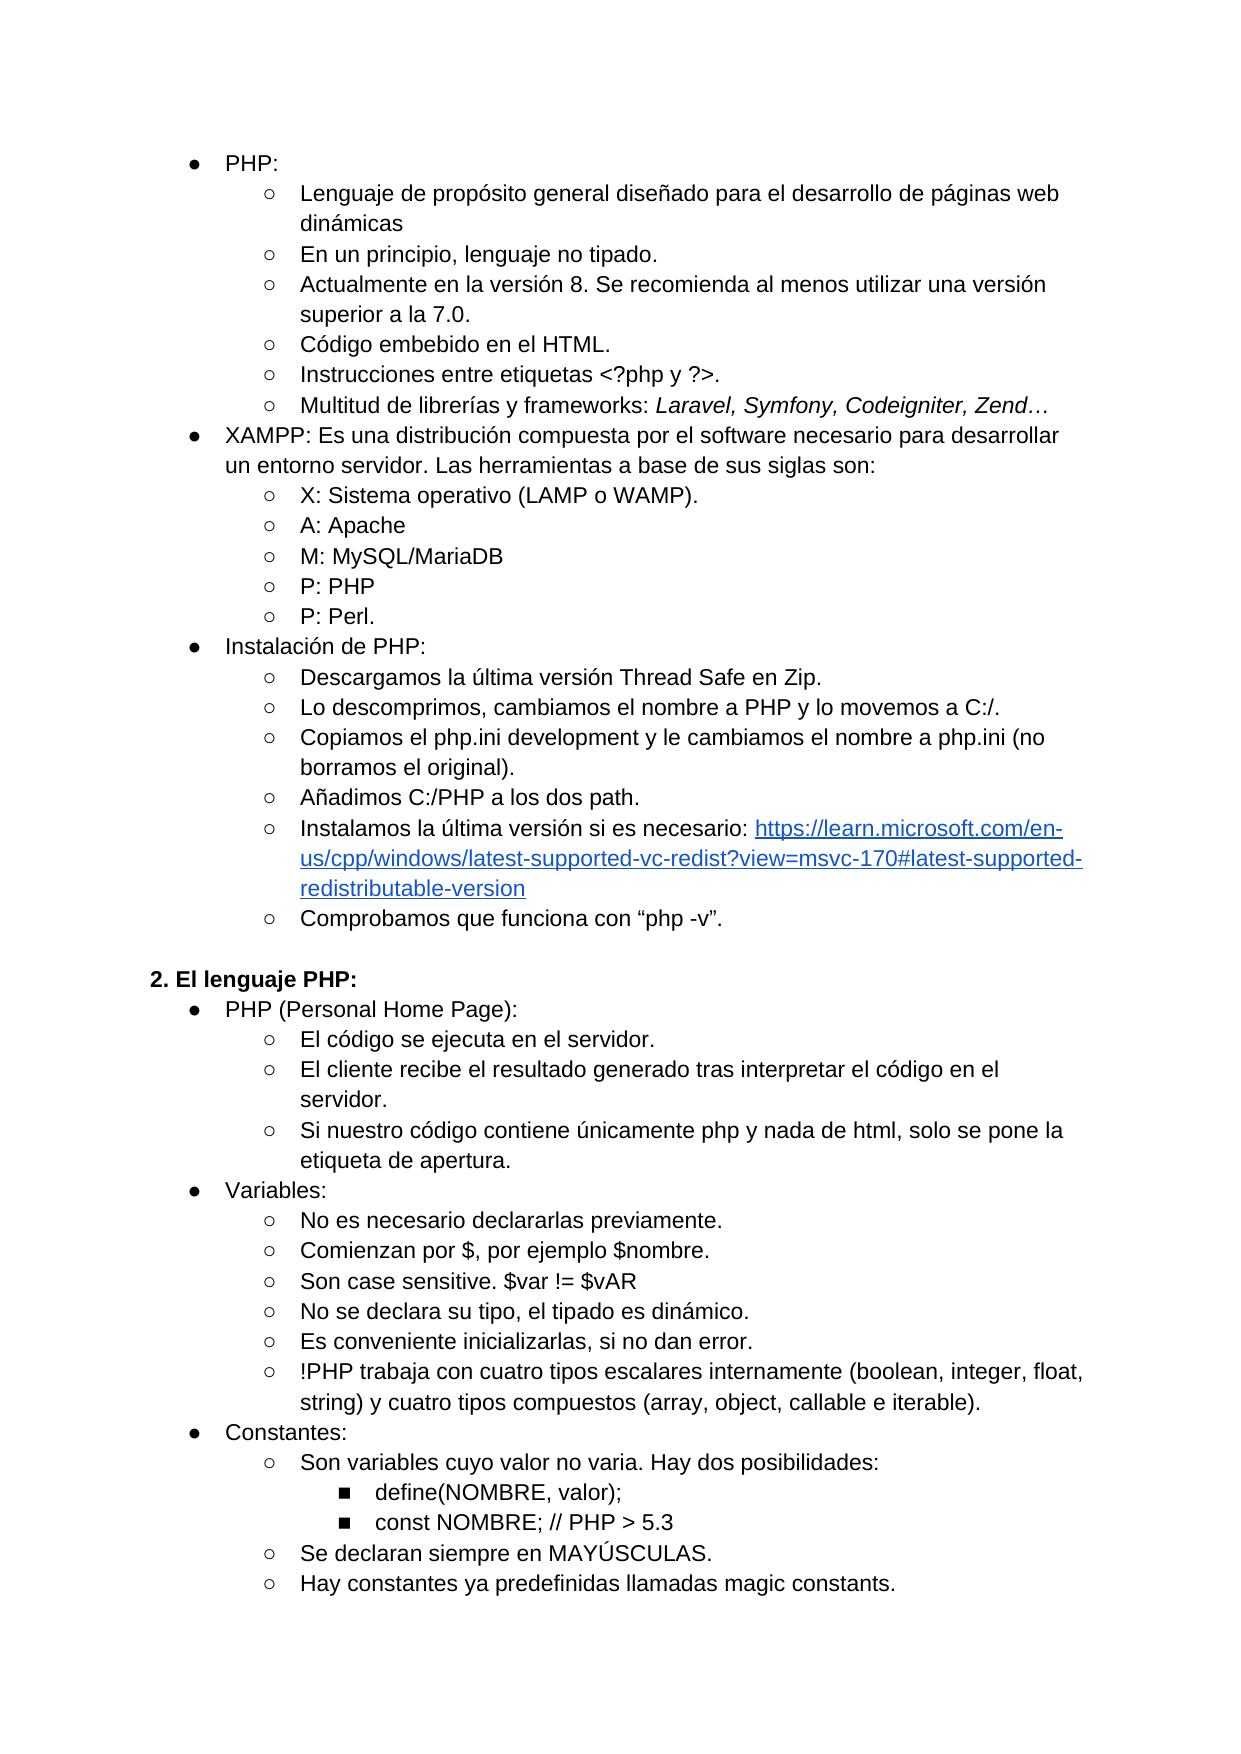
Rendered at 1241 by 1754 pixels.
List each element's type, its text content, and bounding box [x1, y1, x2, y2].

list A: Apache [262, 512, 1090, 539]
list P: PHP [262, 573, 1090, 599]
list En un principio, lenguaje no tipado. [262, 241, 1090, 267]
list Descargamos la última versión Thread Safe en Zip. [262, 663, 1090, 690]
list define(NOMBRE, valor); [337, 1479, 1090, 1506]
list M: MySQL/MariaDB [262, 543, 1090, 569]
list Lenguaje de propósito general diseñado para el desarrollo de páginas web dinámicas [262, 180, 1090, 237]
list X: Sistema operativo (LAMP o WAMP). [262, 482, 1090, 509]
list !PHP trabaja con cuatro tipos escalares internamente (boolean, integer, float, string) y cuatro tipos compuestos (array, object, callable e iterable). [262, 1358, 1090, 1415]
list PHP (Personal Home Page): [187, 996, 1090, 1022]
list Lo descomprimos, cambiamos el nombre a PHP y lo movemos a C:/. [262, 694, 1090, 720]
list Variables: [187, 1177, 1090, 1203]
list Constantes: [187, 1419, 1090, 1445]
list No se declara su tipo, el tipado es dinámico. [262, 1298, 1090, 1324]
list No es necesario declararlas previamente. [262, 1207, 1090, 1234]
list Si nuestro código contiene únicamente php y nada de html, solo se pone la etiqueta de apertura. [262, 1117, 1090, 1173]
list PHP: [187, 150, 1090, 176]
list Multitud de librerías y frameworks: Laravel, Symfony, Codeigniter, Zend… [262, 392, 1090, 418]
list Copiamos el php.ini development y le cambiamos el nombre a php.ini (no borramos el original). [262, 724, 1090, 781]
list Instrucciones entre etiquetas <?php y ?>. [262, 361, 1090, 388]
list Instalamos la última versión si es necesario: https://learn.microsoft.com/en-us/cpp/windows/latest-supported-vc-redist?view=msvc-170#latest-supported-redistributable-version [262, 814, 1090, 901]
list Es conveniente inicializarlas, si no dan error. [262, 1328, 1090, 1354]
list P: Perl. [262, 603, 1090, 629]
list Comprobamos que funciona con “php -v”. [262, 905, 1090, 932]
list Se declaran siempre en MAYÚSCULAS. [262, 1539, 1090, 1566]
list Código embebido en el HTML. [262, 331, 1090, 358]
list Instalación de PHP: [187, 633, 1090, 660]
list Actualmente en la versión 8. Se recomienda al menos utilizar una versión superior a la 7.0. [262, 271, 1090, 327]
list El cliente recibe el resultado generado tras interpretar el código en el servidor. [262, 1056, 1090, 1113]
text 2. El lenguaje PHP: [150, 966, 1090, 992]
list Son variables cuyo valor no varia. Hay dos posibilidades: [262, 1449, 1090, 1475]
list Son case sensitive. $var != $vAR [262, 1268, 1090, 1294]
list const NOMBRE; // PHP > 5.3 [337, 1509, 1090, 1536]
list El código se ejecuta en el servidor. [262, 1026, 1090, 1052]
list Añadimos C:/PHP a los dos path. [262, 784, 1090, 811]
list Hay constantes ya predefinidas llamadas magic constants. [262, 1570, 1090, 1596]
list XAMPP: Es una distribución compuesta por el software necesario para desarrollar un entorno servidor. Las herramientas a base de sus siglas son: [187, 422, 1090, 478]
list Comienzan por $, por ejemplo $nombre. [262, 1237, 1090, 1264]
